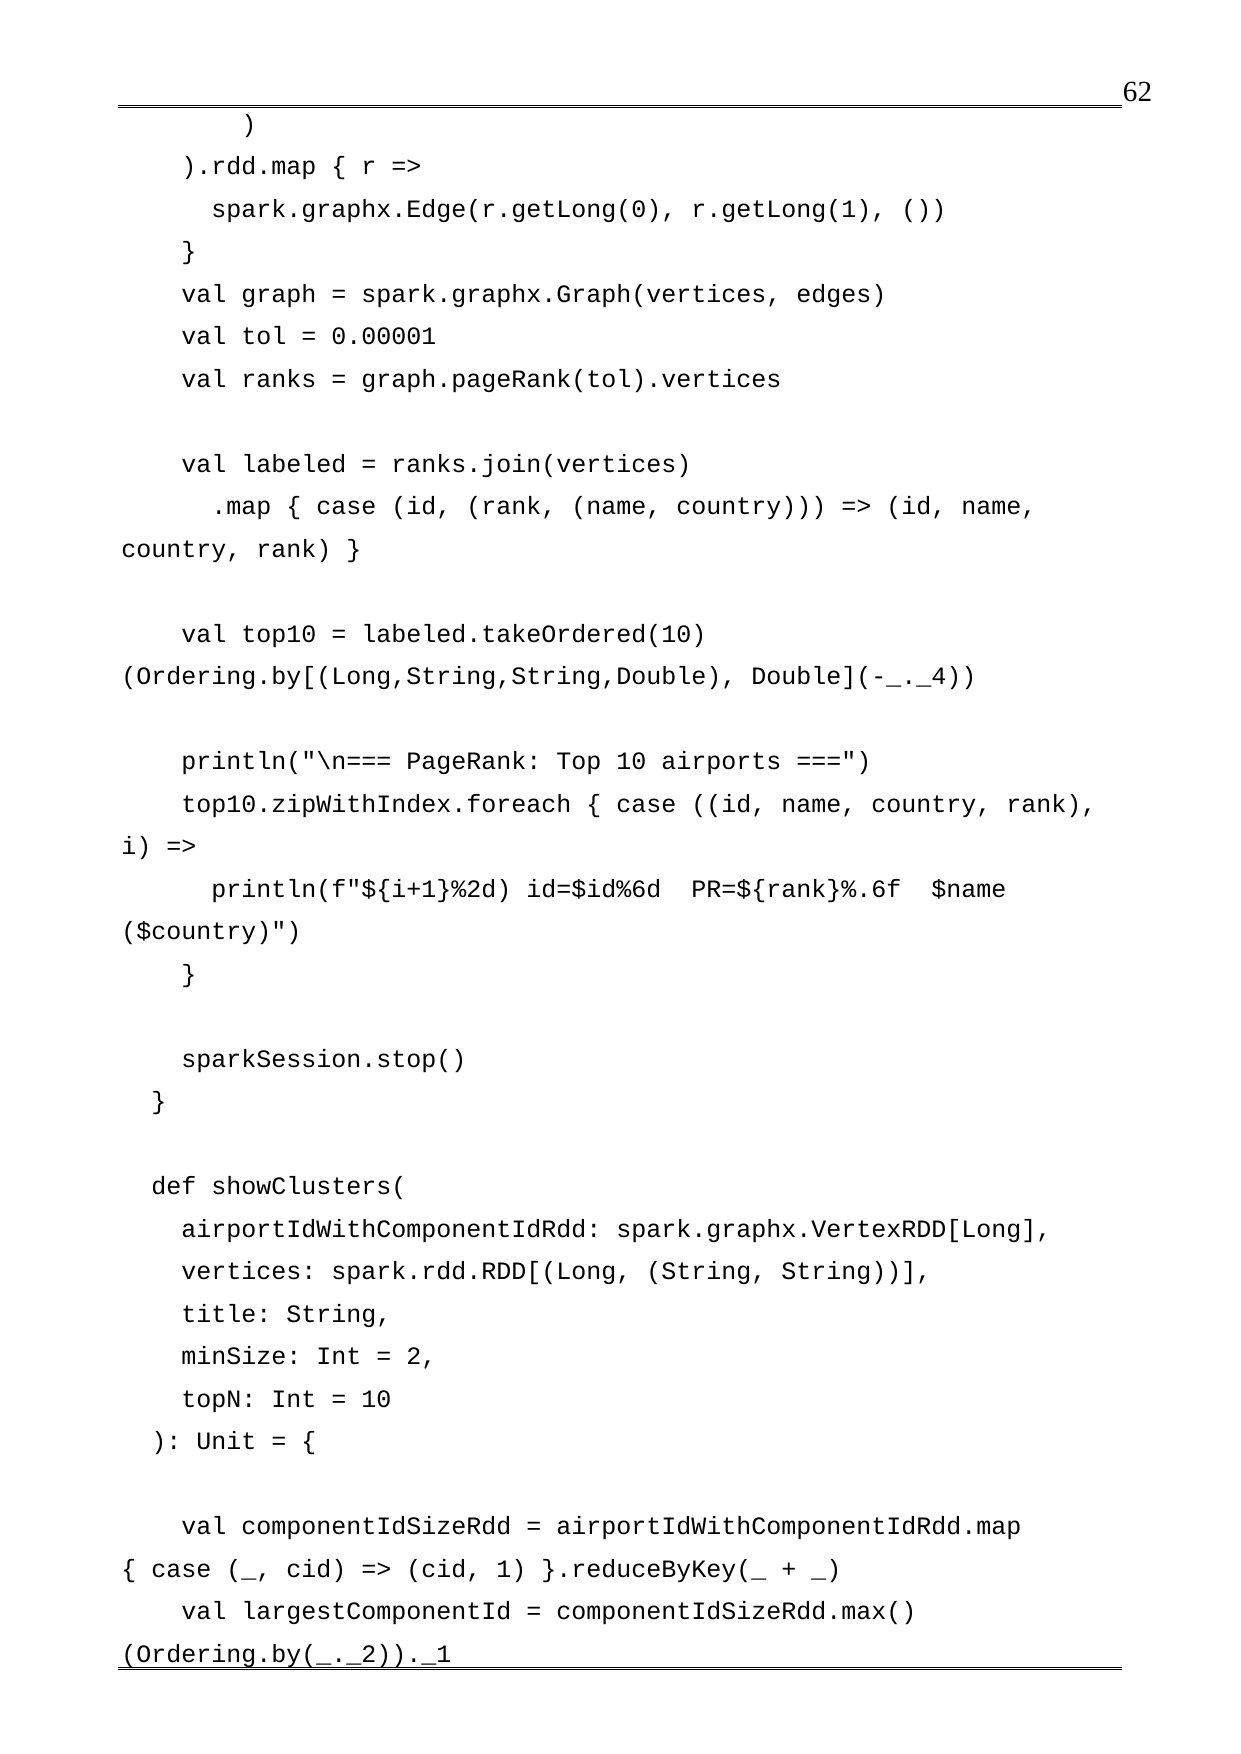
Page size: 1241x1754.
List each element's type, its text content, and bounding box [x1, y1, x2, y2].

text println(f"${i+1}%2d) id=$id%6d PR=${rank}%.6f $name ($country)") [118, 870, 1122, 947]
text val ranks = graph.pageRank(tol).vertices [118, 360, 1122, 395]
text val graph = spark.graphx.Graph(vertices, edges) [118, 275, 1122, 310]
text topN: Int = 10 [118, 1380, 1122, 1415]
text title: String, [118, 1295, 1122, 1330]
text minSize: Int = 2, [118, 1338, 1122, 1372]
text ).rdd.map { r => [118, 148, 1122, 182]
text airportIdWithComponentIdRdd: spark.graphx.VertexRDD[Long], [118, 1210, 1122, 1245]
text vertices: spark.rdd.RDD[(Long, (String, String))], [118, 1253, 1122, 1287]
text spark.graphx.Edge(r.getLong(0), r.getLong(1), ()) [118, 190, 1122, 225]
text val top10 = labeled.takeOrdered(10)(Ordering.by[(Long,String,String,Double), Double](-_._4)) [118, 615, 1122, 692]
text def showClusters( [118, 1168, 1122, 1202]
text } [118, 233, 1122, 267]
text top10.zipWithIndex.foreach { case ((id, name, country, rank), i) => [118, 785, 1122, 862]
text val componentIdSizeRdd = airportIdWithComponentIdRdd.map { case (_, cid) => (cid, 1) }.reduceByKey(_ + _) [118, 1508, 1122, 1585]
text val largestComponentId = componentIdSizeRdd.max()(Ordering.by(_._2))._1 [118, 1593, 1122, 1667]
text } [118, 1083, 1122, 1117]
text ) [118, 108, 1122, 140]
text .map { case (id, (rank, (name, country))) => (id, name, country, rank) } [118, 488, 1122, 565]
text sparkSession.stop() [118, 1040, 1122, 1075]
text println("\n=== PageRank: Top 10 airports ===") [118, 743, 1122, 777]
text ): Unit = { [118, 1423, 1122, 1457]
text val tol = 0.00001 [118, 318, 1122, 352]
text } [118, 955, 1122, 990]
text val labeled = ranks.join(vertices) [118, 445, 1122, 480]
